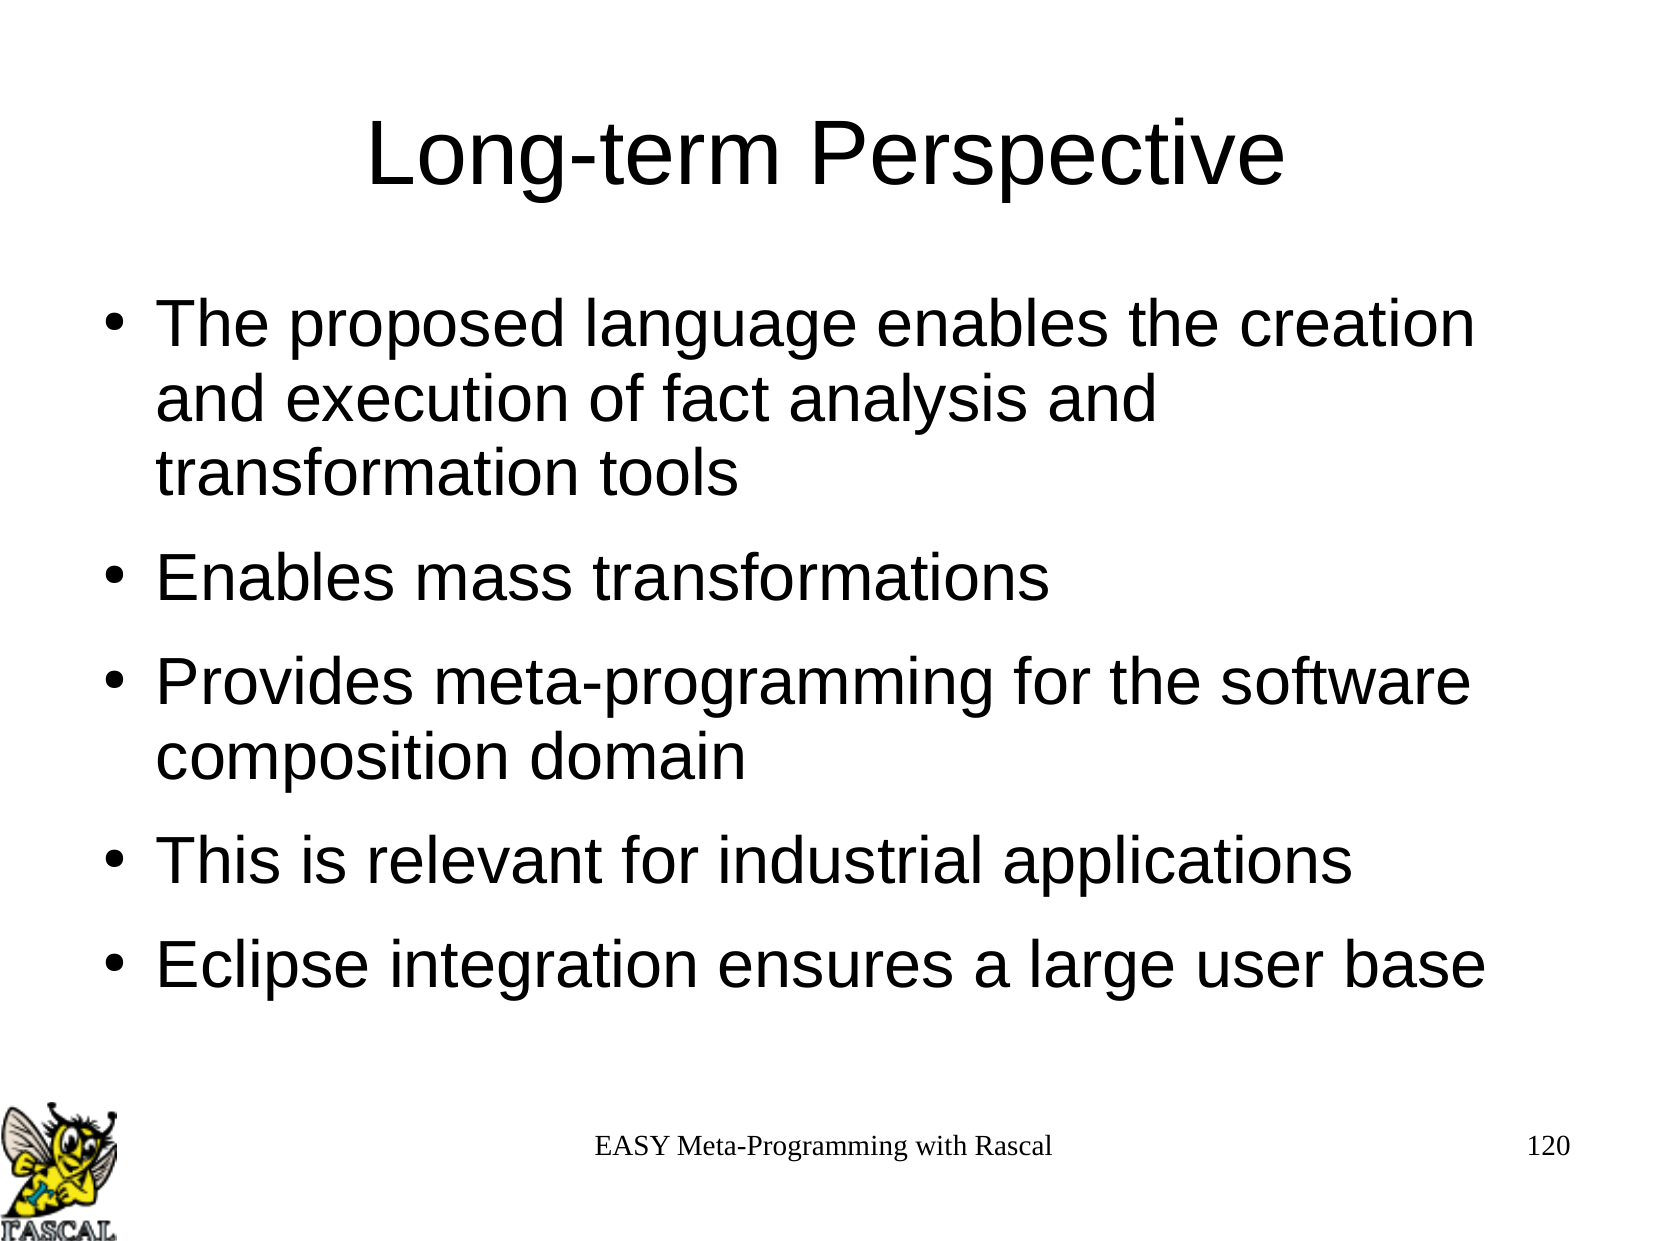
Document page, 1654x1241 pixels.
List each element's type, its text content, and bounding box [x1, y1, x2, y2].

list The proposed language enables the creation and execution of fact analysis and transformation tools Enables mass transformations Provides meta-programming for the software composition domain This is relevant for industrial applications Eclipse integration ensures a large user base [84, 285, 1573, 1105]
title Long-term Perspective [82, 49, 1571, 257]
picture [0, 1102, 117, 1241]
